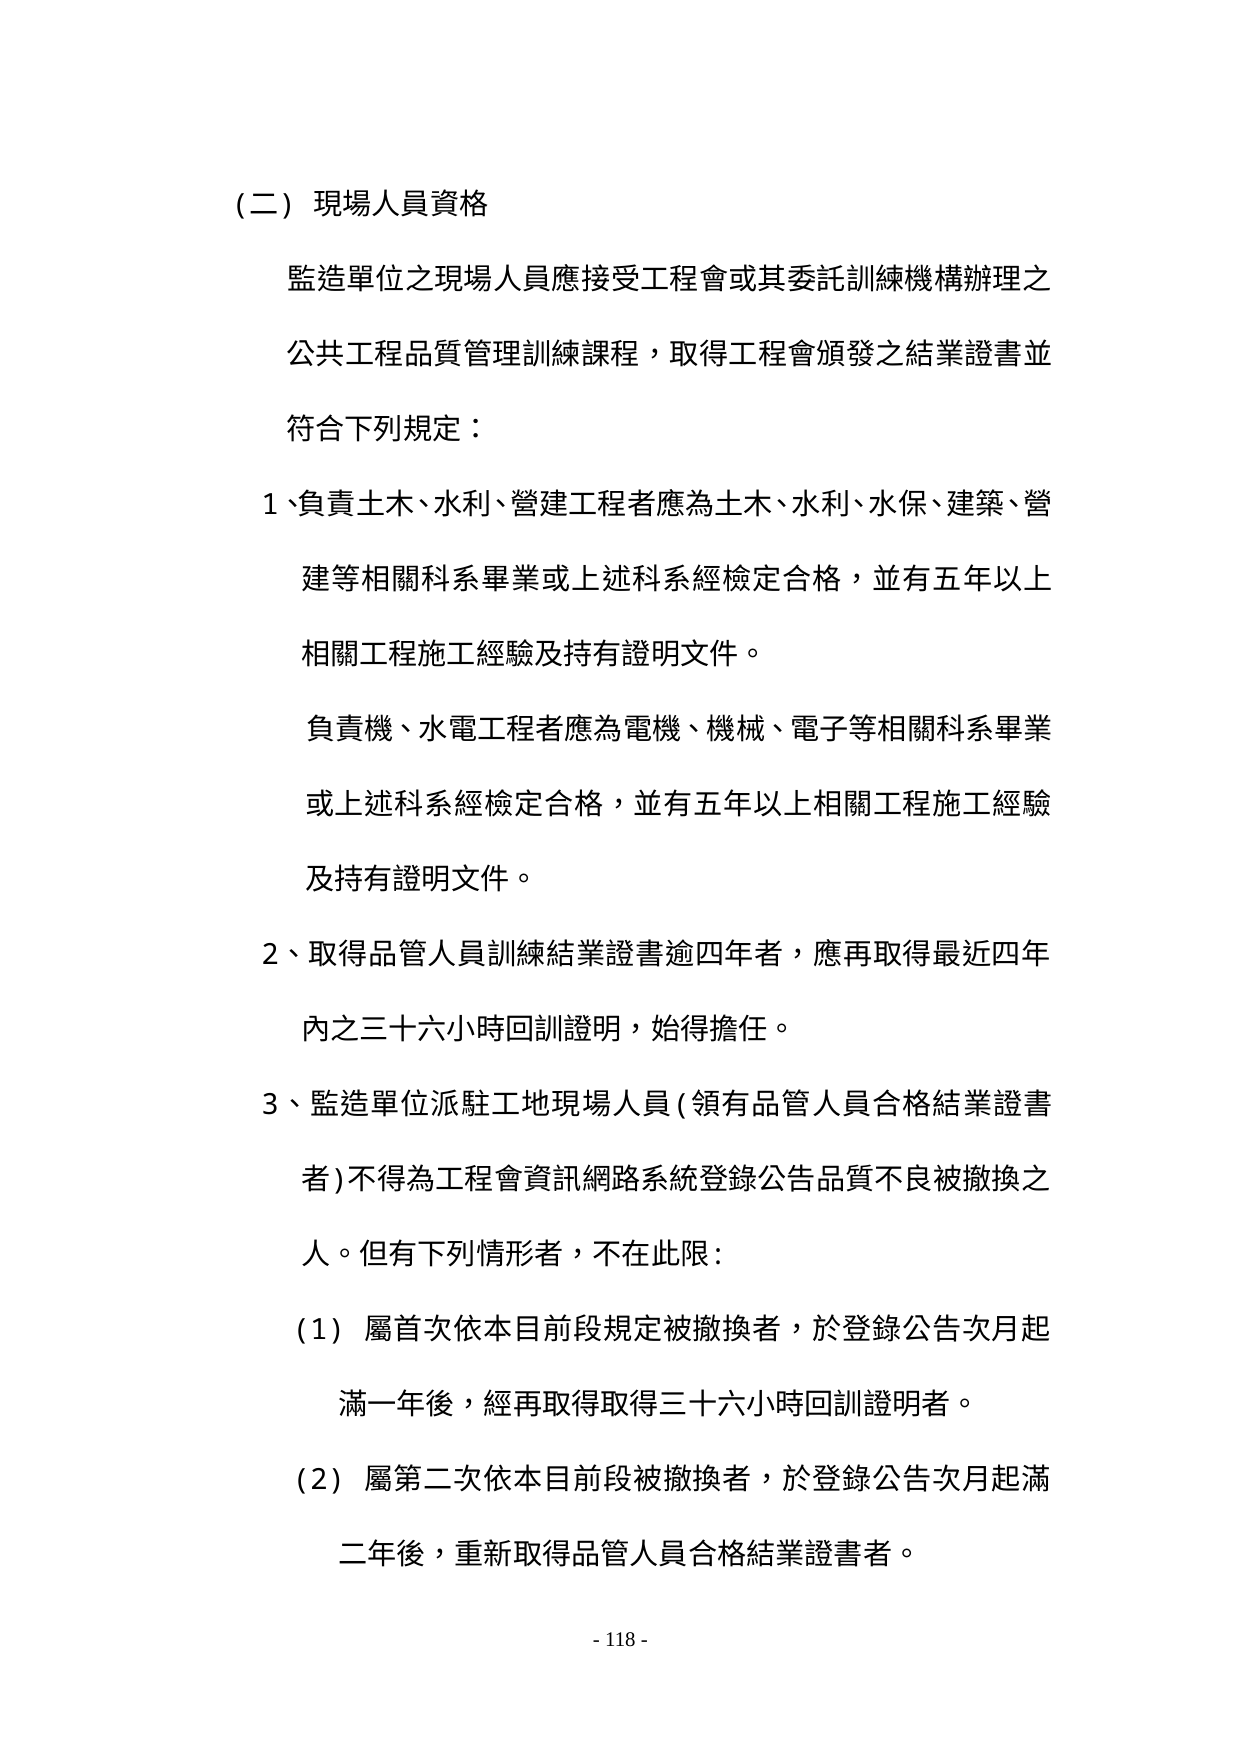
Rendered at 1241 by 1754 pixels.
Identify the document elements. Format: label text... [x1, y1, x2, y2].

text 監造單位之現場人員應接受工程會或其委託訓練機構辦理之公共工程品質管理訓練課程，取得工程會頒發之結業證書並符合下列規定： [286, 239, 1052, 464]
text 3、監造單位派駐工地現場人員(領有品管人員合格結業證書者)不得為工程會資訊網路系統登錄公告品質不良被撤換之人。但有下列情形者，不在此限: [261, 1064, 1052, 1289]
text 1、負責土木、水利、營建工程者應為土木、水利、水保、建築、營建等相關科系畢業或上述科系經檢定合格，並有五年以上相關工程施工經驗及持有證明文件。 [261, 464, 1052, 689]
text (2) 屬第二次依本目前段被撤換者，於登錄公告次月起滿二年後，重新取得品管人員合格結業證書者。 [292, 1439, 1052, 1589]
text 負責機、水電工程者應為電機、機械、電子等相關科系畢業或上述科系經檢定合格，並有五年以上相關工程施工經驗及持有證明文件。 [305, 689, 1052, 914]
text (1) 屬首次依本目前段規定被撤換者，於登錄公告次月起滿一年後，經再取得取得三十六小時回訓證明者。 [292, 1289, 1052, 1439]
text (二) 現場人員資格 [231, 164, 1052, 239]
text 2、取得品管人員訓練結業證書逾四年者，應再取得最近四年內之三十六小時回訓證明，始得擔任。 [261, 914, 1052, 1064]
